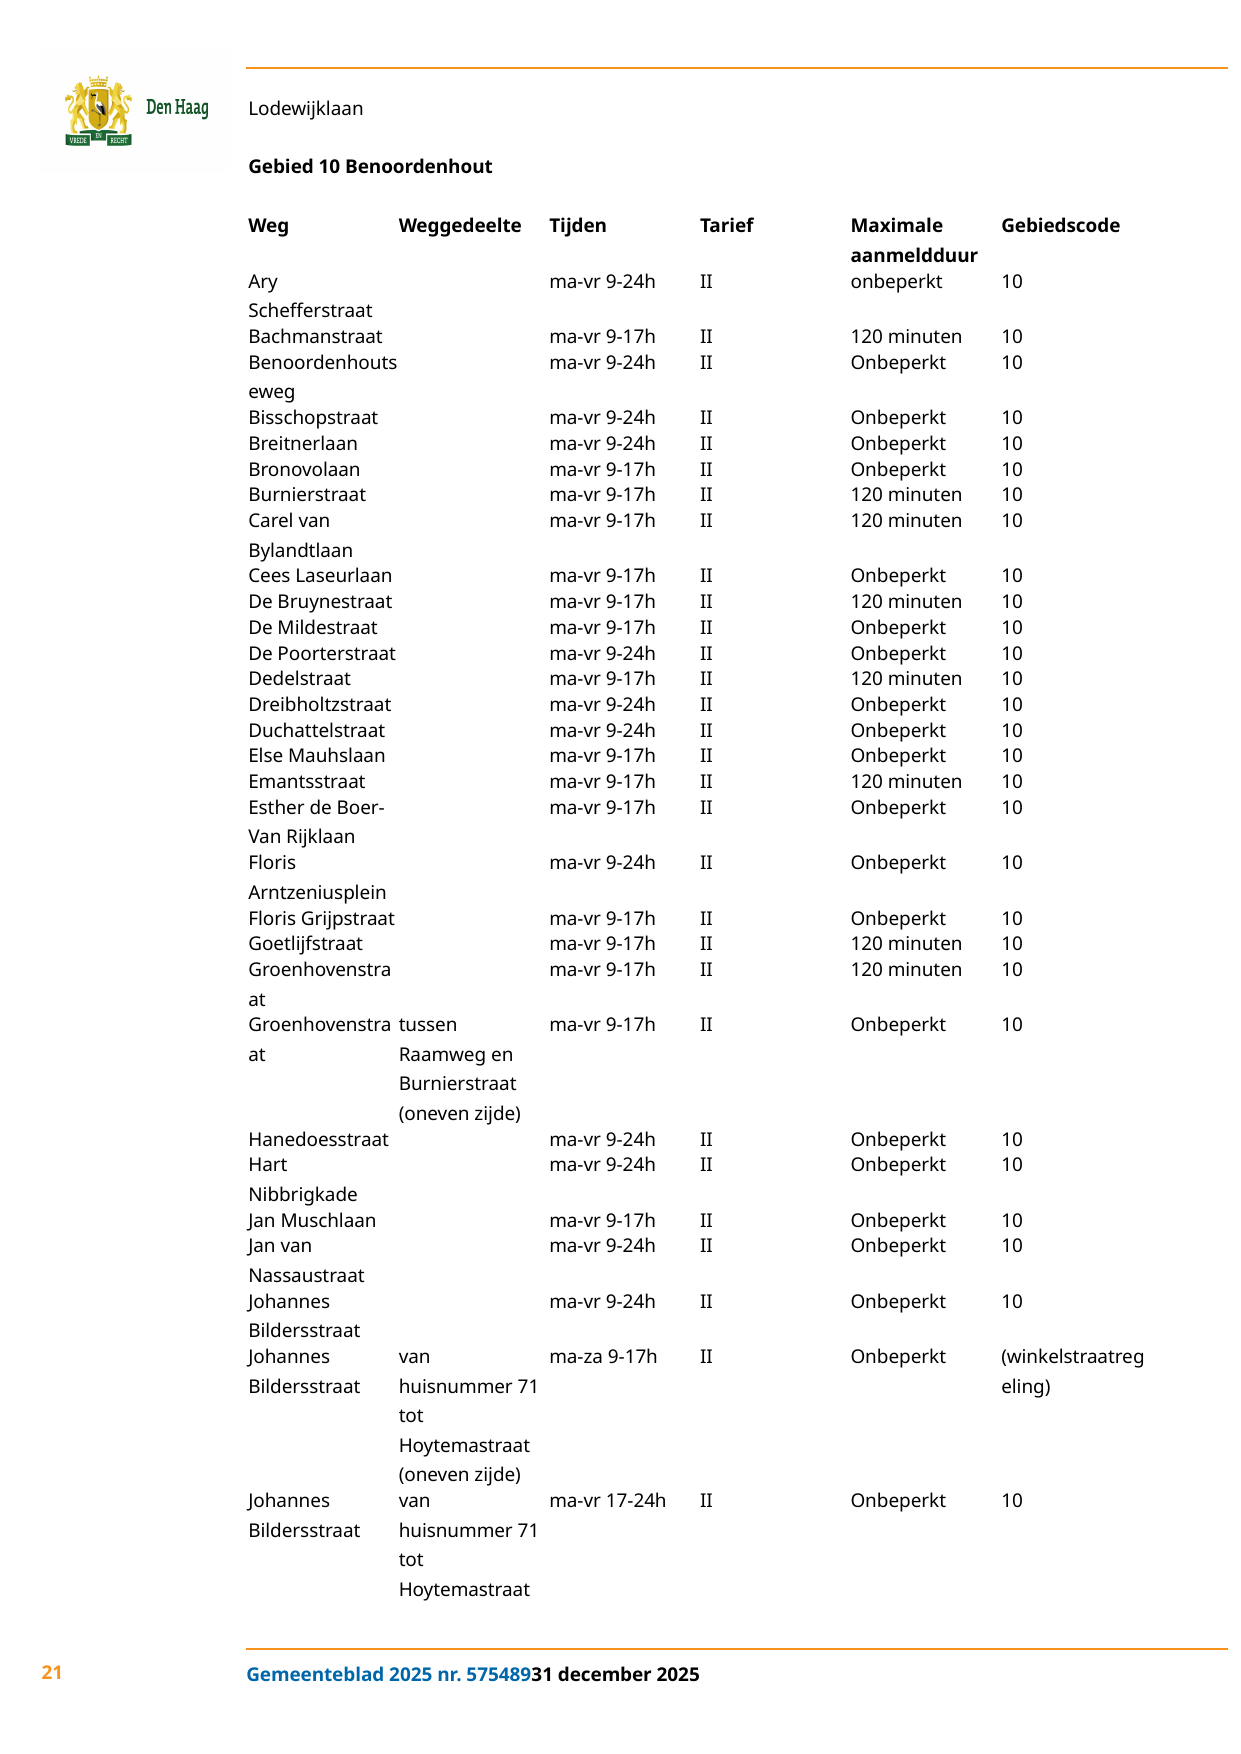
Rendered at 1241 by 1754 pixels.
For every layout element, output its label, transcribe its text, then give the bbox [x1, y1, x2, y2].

table_cell ma-vr 9-17h [549, 956, 700, 1011]
table_cell ma-vr 9-24h [549, 717, 700, 743]
table_cell De Bruynestraat [248, 588, 398, 614]
table_cell II [700, 481, 850, 507]
table_cell [399, 849, 549, 905]
table_cell [399, 717, 549, 743]
table_cell van huisnummer 71 tot Hoytemastraat (oneven zijde) [399, 1343, 549, 1487]
table_cell [399, 1126, 549, 1152]
table_cell Dreibholtzstraat [248, 691, 398, 717]
table_cell 120 minuten [850, 768, 1001, 794]
table_cell II [700, 905, 850, 930]
table_cell ma-vr 9-17h [549, 614, 700, 640]
table_cell 10 [1001, 563, 1152, 588]
table_cell 120 minuten [850, 588, 1001, 614]
table_cell II [700, 1343, 850, 1487]
table_cell Jan Muschlaan [248, 1207, 398, 1233]
table_cell Onbeperkt [850, 849, 1001, 905]
table_cell II [700, 930, 850, 956]
table_cell ma-vr 9-24h [549, 1126, 700, 1152]
table_cell Johannes Bildersstraat [248, 1488, 398, 1602]
text Gebied 10 Benoordenhout [248, 153, 1152, 179]
table_cell Lodewijklaan [248, 95, 398, 121]
table_cell Esther de Boer-Van Rijklaan [248, 794, 398, 849]
table_cell ma-vr 9-24h [549, 404, 700, 430]
table_cell Cees Laseurlaan [248, 563, 398, 588]
table_cell 10 [1001, 717, 1152, 743]
table_cell 120 minuten [850, 665, 1001, 691]
table_cell ma-vr 9-17h [549, 905, 700, 930]
table_cell Floris Grijpstraat [248, 905, 398, 930]
table_cell ma-vr 9-24h [549, 349, 700, 404]
table_cell Onbeperkt [850, 563, 1001, 588]
table_cell ma-vr 9-17h [549, 794, 700, 849]
table_cell [399, 507, 549, 562]
table_cell [399, 268, 549, 323]
table_cell [399, 794, 549, 849]
table_cell 10 [1001, 768, 1152, 794]
table_cell 120 minuten [850, 930, 1001, 956]
table_cell [399, 430, 549, 456]
table_cell ma-vr 9-17h [549, 930, 700, 956]
table_cell II [700, 956, 850, 1011]
table_cell 10 [1001, 905, 1152, 930]
table_cell Bronovolaan [248, 456, 398, 481]
table_cell 10 [1001, 588, 1152, 614]
table_cell 10 [1001, 507, 1152, 562]
table_cell [399, 349, 549, 404]
table_cell 10 [1001, 1207, 1152, 1233]
table_cell ma-vr 9-24h [549, 691, 700, 717]
table_cell Burnierstraat [248, 481, 398, 507]
table_cell II [700, 849, 850, 905]
table_cell II [700, 430, 850, 456]
table_cell [399, 956, 549, 1011]
table_cell 10 [1001, 323, 1152, 349]
table_cell [399, 614, 549, 640]
table_cell Else Mauhslaan [248, 743, 398, 768]
table_cell ma-vr 9-24h [549, 640, 700, 665]
table_cell Onbeperkt [850, 905, 1001, 930]
table_cell 10 [1001, 1288, 1152, 1343]
table_cell Johannes Bildersstraat [248, 1288, 398, 1343]
table_cell [399, 1288, 549, 1343]
table_cell II [700, 743, 850, 768]
table_cell [399, 640, 549, 665]
table_cell 10 [1001, 930, 1152, 956]
table_cell II [700, 1233, 850, 1288]
table_header Weg [248, 213, 398, 268]
table_cell ma-za 9-17h [549, 1343, 700, 1487]
table_cell [399, 1152, 549, 1207]
table_cell [399, 691, 549, 717]
table_cell II [700, 640, 850, 665]
table_cell Onbeperkt [850, 1488, 1001, 1602]
table_cell Jan van Nassaustraat [248, 1233, 398, 1288]
table_cell Onbeperkt [850, 404, 1001, 430]
table_cell Onbeperkt [850, 1288, 1001, 1343]
table_cell Onbeperkt [850, 794, 1001, 849]
table_cell 10 [1001, 614, 1152, 640]
table_cell II [700, 1011, 850, 1126]
table_header Tarief [700, 213, 850, 268]
table_cell 120 minuten [850, 956, 1001, 1011]
table_cell Onbeperkt [850, 1011, 1001, 1126]
table_cell [549, 95, 700, 121]
table_cell Floris Arntzeniusplein [248, 849, 398, 905]
table_cell II [700, 1126, 850, 1152]
table_cell Hart Nibbrigkade [248, 1152, 398, 1207]
table_cell 10 [1001, 849, 1152, 905]
table_cell 10 [1001, 743, 1152, 768]
table_cell II [700, 1152, 850, 1207]
table_cell 10 [1001, 691, 1152, 717]
table_cell ma-vr 9-24h [549, 268, 700, 323]
picture [41, 47, 231, 172]
table_header Tijden [549, 213, 700, 268]
table_cell [399, 665, 549, 691]
table_cell Emantsstraat [248, 768, 398, 794]
table_cell Onbeperkt [850, 717, 1001, 743]
table_cell 10 [1001, 956, 1152, 1011]
table_header Weggedeelte [399, 213, 549, 268]
table_cell 10 [1001, 1233, 1152, 1288]
table_cell ma-vr 9-17h [549, 1207, 700, 1233]
table_cell 10 [1001, 268, 1152, 323]
table_cell [700, 95, 850, 121]
table_cell II [700, 1288, 850, 1343]
table_cell 10 [1001, 1126, 1152, 1152]
table_cell Breitnerlaan [248, 430, 398, 456]
table_cell 10 [1001, 349, 1152, 404]
table_cell [399, 456, 549, 481]
table_cell (winkelstraatregeling) [1001, 1343, 1152, 1487]
table_cell 10 [1001, 1488, 1152, 1602]
table_cell [399, 905, 549, 930]
table_cell ma-vr 9-24h [549, 1233, 700, 1288]
table_cell II [700, 323, 850, 349]
table_header Gebiedscode [1001, 213, 1152, 268]
table_cell II [700, 794, 850, 849]
table_cell ma-vr 17-24h [549, 1488, 700, 1602]
table_cell Onbeperkt [850, 456, 1001, 481]
table_cell [399, 1207, 549, 1233]
table_cell II [700, 1207, 850, 1233]
table_cell [1001, 95, 1152, 121]
table_cell [399, 930, 549, 956]
table_cell De Mildestraat [248, 614, 398, 640]
table_cell ma-vr 9-24h [549, 849, 700, 905]
table_cell [399, 743, 549, 768]
table_cell Onbeperkt [850, 430, 1001, 456]
table_cell ma-vr 9-17h [549, 323, 700, 349]
table_cell Duchattelstraat [248, 717, 398, 743]
table_cell II [700, 268, 850, 323]
table_cell 10 [1001, 665, 1152, 691]
table_cell 10 [1001, 794, 1152, 849]
table_cell ma-vr 9-17h [549, 588, 700, 614]
table_cell Onbeperkt [850, 349, 1001, 404]
table_cell 10 [1001, 481, 1152, 507]
table_cell II [700, 456, 850, 481]
table_cell van huisnummer 71 tot Hoytemastraat [399, 1488, 549, 1602]
table_cell ma-vr 9-17h [549, 456, 700, 481]
table_cell II [700, 507, 850, 562]
table_cell Bachmanstraat [248, 323, 398, 349]
table_cell [399, 323, 549, 349]
table_cell ma-vr 9-17h [549, 743, 700, 768]
table_cell 10 [1001, 456, 1152, 481]
table_cell Onbeperkt [850, 1126, 1001, 1152]
table_cell onbeperkt [850, 268, 1001, 323]
table_cell tussen Raamweg en Burnierstraat (oneven zijde) [399, 1011, 549, 1126]
table_cell II [700, 349, 850, 404]
table_cell II [700, 717, 850, 743]
table_cell Groenhovenstraat [248, 956, 398, 1011]
table_cell Bisschopstraat [248, 404, 398, 430]
table_cell II [700, 563, 850, 588]
table_cell Ary Schefferstraat [248, 268, 398, 323]
table_cell Onbeperkt [850, 614, 1001, 640]
table_cell II [700, 614, 850, 640]
table_cell [399, 95, 549, 121]
table_cell [399, 404, 549, 430]
table_cell [399, 563, 549, 588]
table_cell [850, 95, 1001, 121]
table_cell 120 minuten [850, 507, 1001, 562]
table_cell Groenhovenstraat [248, 1011, 398, 1126]
table_cell 10 [1001, 430, 1152, 456]
table_cell Onbeperkt [850, 743, 1001, 768]
table_cell [399, 481, 549, 507]
table_cell Onbeperkt [850, 1207, 1001, 1233]
table_cell Johannes Bildersstraat [248, 1343, 398, 1487]
table_cell ma-vr 9-17h [549, 1011, 700, 1126]
table_cell II [700, 1488, 850, 1602]
table_cell II [700, 588, 850, 614]
table_cell Onbeperkt [850, 640, 1001, 665]
table_cell De Poorterstraat [248, 640, 398, 665]
table_cell II [700, 768, 850, 794]
table_cell ma-vr 9-17h [549, 665, 700, 691]
table_cell 10 [1001, 404, 1152, 430]
table_cell ma-vr 9-24h [549, 430, 700, 456]
table_cell II [700, 665, 850, 691]
table_cell [399, 768, 549, 794]
table_cell 10 [1001, 640, 1152, 665]
table_cell 10 [1001, 1152, 1152, 1207]
table_cell Onbeperkt [850, 1233, 1001, 1288]
table_cell 10 [1001, 1011, 1152, 1126]
table_cell Carel van Bylandtlaan [248, 507, 398, 562]
table_cell Dedelstraat [248, 665, 398, 691]
table_cell II [700, 404, 850, 430]
table_cell Goetlijfstraat [248, 930, 398, 956]
table_cell ma-vr 9-17h [549, 563, 700, 588]
table_cell II [700, 691, 850, 717]
table_cell Benoordenhoutseweg [248, 349, 398, 404]
table_cell ma-vr 9-24h [549, 1152, 700, 1207]
table_cell Hanedoesstraat [248, 1126, 398, 1152]
table_cell ma-vr 9-17h [549, 481, 700, 507]
table_cell [399, 1233, 549, 1288]
table_cell 120 minuten [850, 481, 1001, 507]
table_cell Onbeperkt [850, 691, 1001, 717]
table_cell [399, 588, 549, 614]
table_cell Onbeperkt [850, 1152, 1001, 1207]
table_cell ma-vr 9-24h [549, 1288, 700, 1343]
table_cell Onbeperkt [850, 1343, 1001, 1487]
table_header Maximale aanmeldduur [850, 213, 1001, 268]
table_cell ma-vr 9-17h [549, 507, 700, 562]
table_cell 120 minuten [850, 323, 1001, 349]
table_cell ma-vr 9-17h [549, 768, 700, 794]
